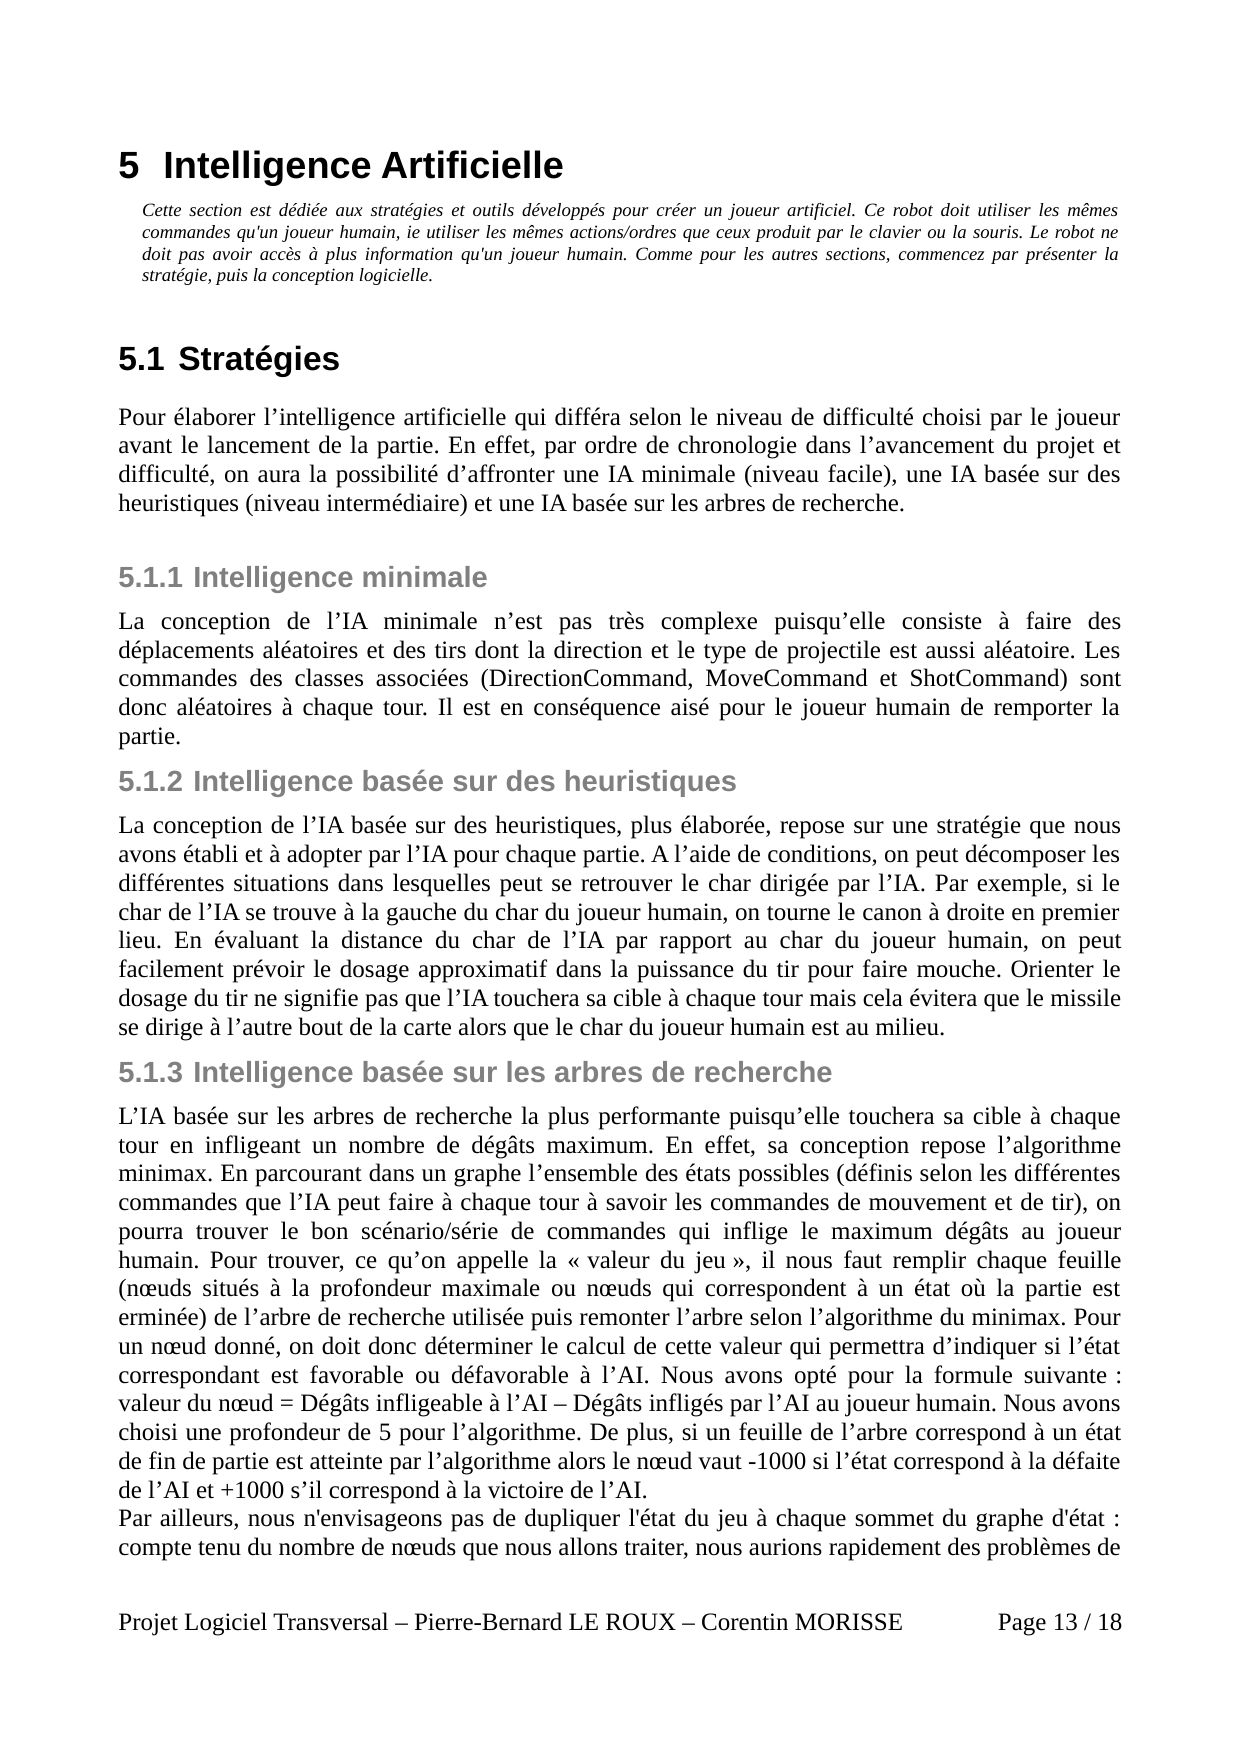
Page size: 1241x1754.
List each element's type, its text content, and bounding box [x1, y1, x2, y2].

text La conception de l’IA minimale n’est pas très complexe puisqu’elle consiste à faire des déplacements aléatoires et des tirs dont la direction et le type de projectile est aussi aléatoire. Les commandes des classes associées (DirectionCommand, MoveCommand et ShotCommand) sont donc aléatoires à chaque tour. Il est en conséquence aisé pour le joueur humain de remporter la partie. [118, 606, 1122, 750]
text La conception de l’IA basée sur des heuristiques, plus élaborée, repose sur une stratégie que nous avons établi et à adopter par l’IA pour chaque partie. A l’aide de conditions, on peut décomposer les différentes situations dans lesquelles peut se retrouver le char dirigée par l’IA. Par exemple, si le char de l’IA se trouve à la gauche du char du joueur humain, on tourne le canon à droite en premier lieu. En évaluant la distance du char de l’IA par rapport au char du joueur humain, on peut facilement prévoir le dosage approximatif dans la puissance du tir pour faire mouche. Orienter le dosage du tir ne signifie pas que l’IA touchera sa cible à chaque tour mais cela évitera que le missile se dirige à l’autre bout de la carte alors que le char du joueur humain est au milieu. [118, 810, 1122, 1040]
subtitle Intelligence Artificielle [118, 143, 1122, 187]
subtitle Intelligence minimale [118, 560, 1122, 593]
subtitle Stratégies [118, 339, 1122, 378]
subtitle Intelligence basée sur des heuristiques [118, 764, 1122, 798]
subtitle Intelligence basée sur les arbres de recherche [118, 1055, 1122, 1088]
text Cette section est dédiée aux stratégies et outils développés pour créer un joueur artificiel. Ce robot doit utiliser les mêmes commandes qu'un joueur humain, ie utiliser les mêmes actions/ordres que ceux produit par le clavier ou la souris. Le robot ne doit pas avoir accès à plus information qu'un joueur humain. Comme pour les autres sections, commencez par présenter la stratégie, puis la conception logicielle. [142, 199, 1122, 286]
text Par ailleurs, nous n'envisageons pas de dupliquer l'état du jeu à chaque sommet du graphe d'état : compte tenu du nombre de nœuds que nous allons traiter, nous aurions rapidement des problèmes de [118, 1503, 1122, 1561]
text Pour élaborer l’intelligence artificielle qui différa selon le niveau de difficulté choisi par le joueur avant le lancement de la partie. En effet, par ordre de chronologie dans l’avancement du projet et difficulté, on aura la possibilité d’affronter une IA minimale (niveau facile), une IA basée sur des heuristiques (niveau intermédiaire) et une IA basée sur les arbres de recherche. [118, 402, 1122, 517]
text L’IA basée sur les arbres de recherche la plus performante puisqu’elle touchera sa cible à chaque tour en infligeant un nombre de dégâts maximum. En effet, sa conception repose l’algorithme minimax. En parcourant dans un graphe l’ensemble des états possibles (définis selon les différentes commandes que l’IA peut faire à chaque tour à savoir les commandes de mouvement et de tir), on pourra trouver le bon scénario/série de commandes qui inflige le maximum dégâts au joueur humain. Pour trouver, ce qu’on appelle la « valeur du jeu », il nous faut remplir chaque feuille (nœuds situés à la profondeur maximale ou nœuds qui correspondent à un état où la partie est erminée) de l’arbre de recherche utilisée puis remonter l’arbre selon l’algorithme du minimax. Pour un nœud donné, on doit donc déterminer le calcul de cette valeur qui permettra d’indiquer si l’état correspondant est favorable ou défavorable à l’AI. Nous avons opté pour la formule suivante : valeur du nœud = Dégâts infligeable à l’AI – Dégâts infligés par l’AI au joueur humain. Nous avons choisi une profondeur de 5 pour l’algorithme. De plus, si un feuille de l’arbre correspond à un état de fin de partie est atteinte par l’algorithme alors le nœud vaut -1000 si l’état correspond à la défaite de l’AI et +1000 s’il correspond à la victoire de l’AI. [118, 1101, 1122, 1503]
